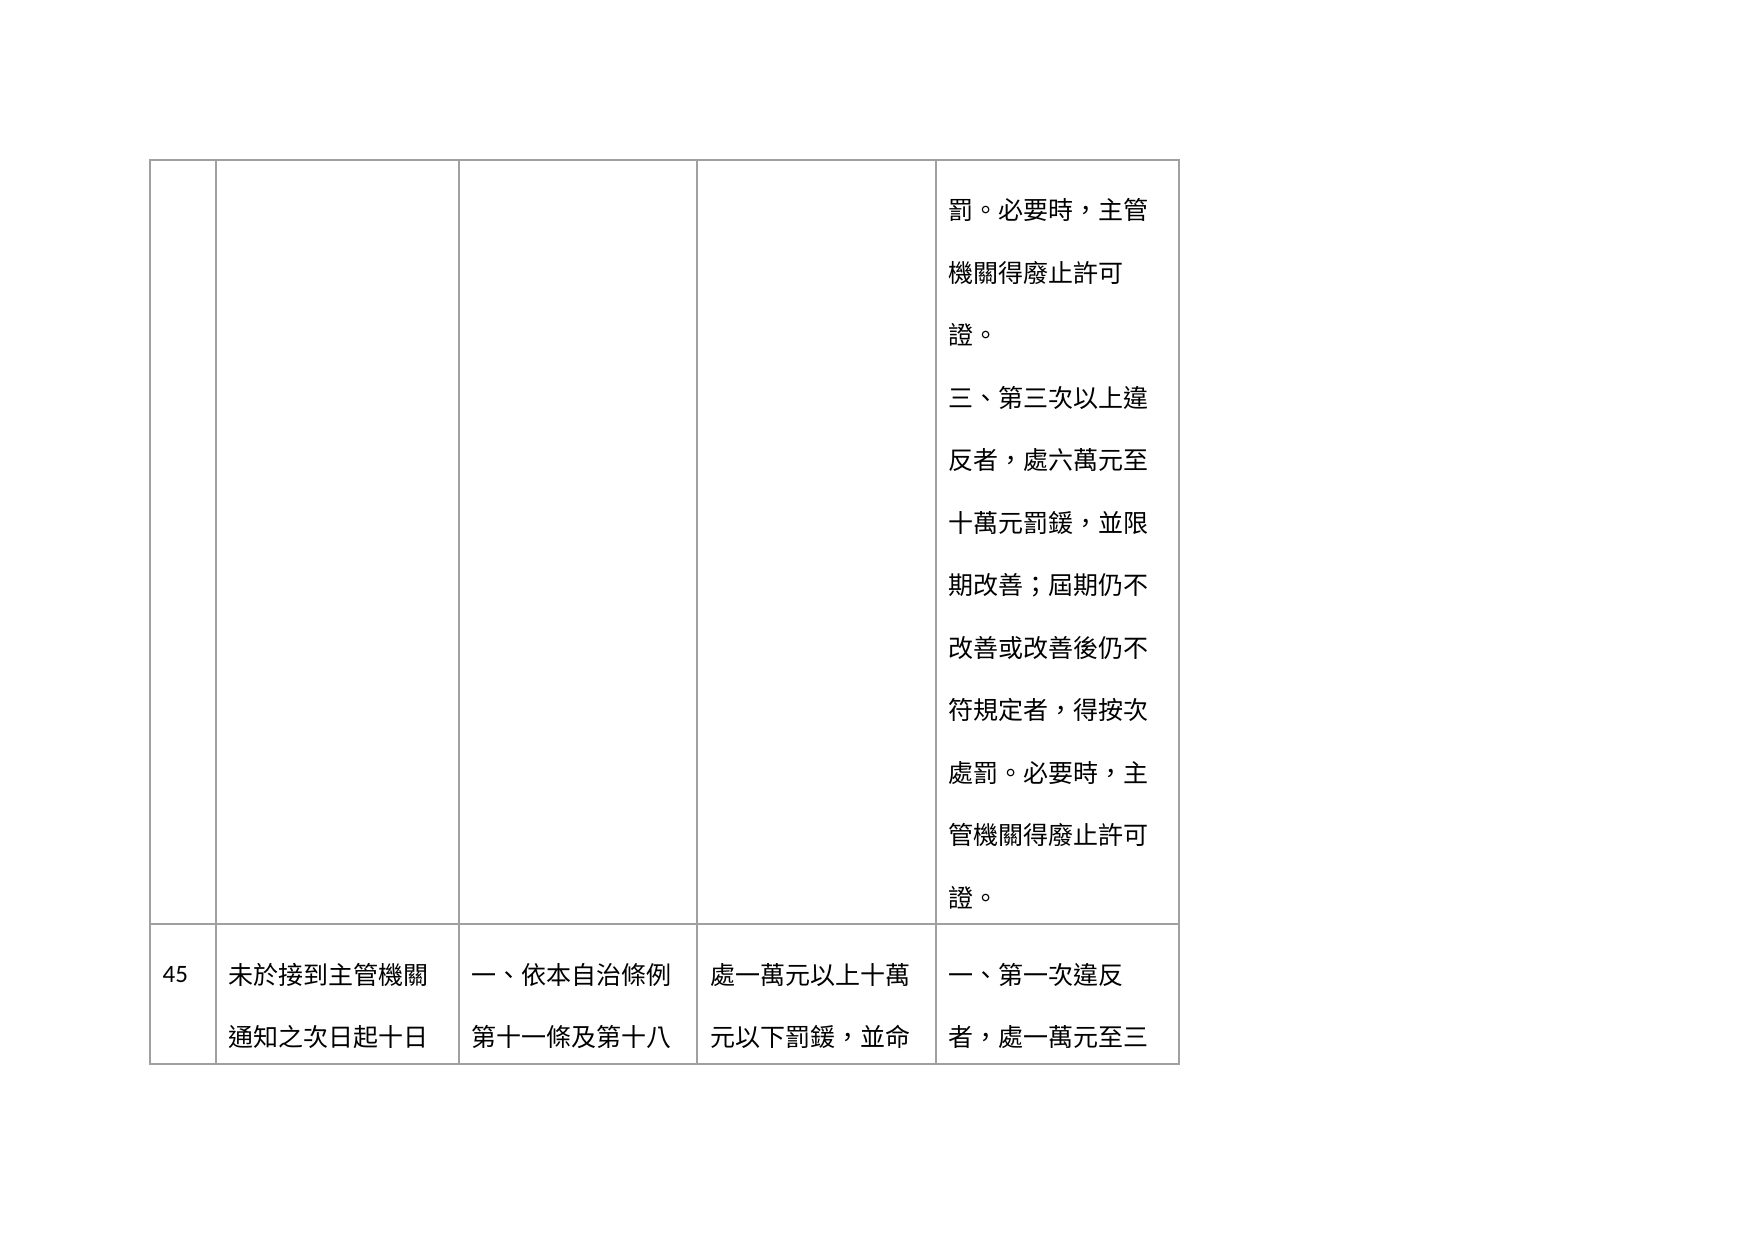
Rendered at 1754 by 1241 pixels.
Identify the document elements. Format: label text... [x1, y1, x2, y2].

table_cell 一、第一次違反者，處一萬元至三 [937, 925, 1178, 1063]
table_cell [460, 161, 696, 923]
table_cell 一、依本自治條例第十一條及第十八 [460, 925, 696, 1063]
table_cell 45 [151, 925, 215, 1063]
table_cell [151, 161, 215, 923]
table_cell 未於接到主管機關通知之次日起十日 [217, 925, 458, 1063]
table_cell 罰。必要時，主管機關得廢止許可證。 三、第三次以上違反者，處六萬元至十萬元罰鍰，並限期改善；屆期仍不改善或改善後仍不符規定者，得按次處罰。必要時，主管機關得廢止許可證。 [937, 161, 1178, 923]
table_cell 處一萬元以上十萬元以下罰鍰，並命 [698, 925, 935, 1063]
table_cell [698, 161, 935, 923]
table_cell [217, 161, 458, 923]
